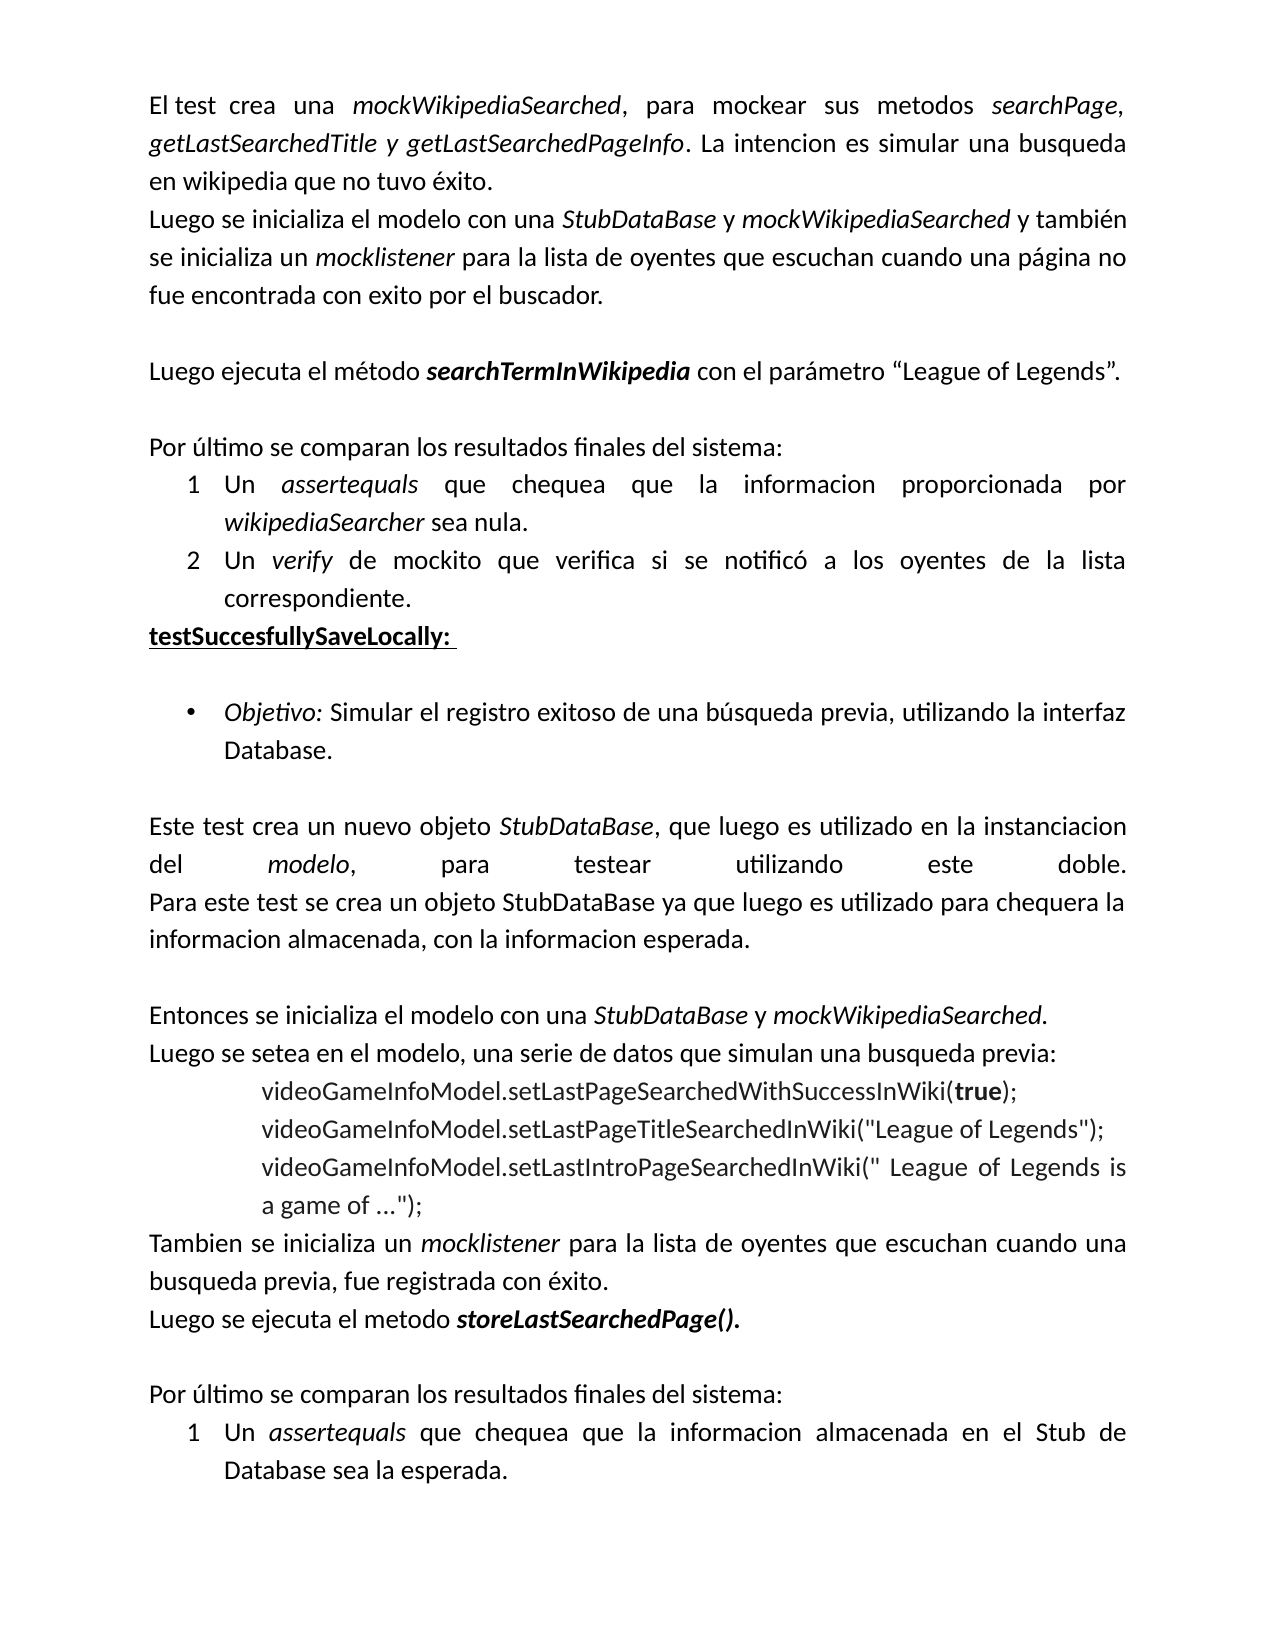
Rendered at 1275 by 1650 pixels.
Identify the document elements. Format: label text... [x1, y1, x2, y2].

list Un verify de mockito que verifica si se notificó a los oyentes de la lista correspondiente. [186, 543, 1127, 614]
text Entonces se inicializa el modelo con una StubDataBase y mockWikipediaSearched. [149, 998, 1127, 1032]
list Un assertequals que chequea que la informacion proporcionada por wikipediaSearcher sea nula. [186, 468, 1127, 539]
text Luego se ejecuta el metodo storeLastSearchedPage(). [149, 1302, 1127, 1335]
list Un assertequals que chequea que la informacion almacenada en el Stub de Database sea la esperada. [186, 1416, 1127, 1487]
text Este test crea un nuevo objeto StubDataBase, que luego es utilizado en la instanciacion del modelo, para testear utilizando este doble. Para este test se crea un objeto StubDataBase ya que luego es utilizado para chequera la informacion almacenada, con la informacion esperada. [149, 809, 1127, 956]
text El test crea una mockWikipediaSearched, para mockear sus metodos searchPage, getLastSearchedTitle y getLastSearchedPageInfo. La intencion es simular una busqueda en wikipedia que no tuvo éxito. [149, 88, 1127, 197]
text Tambien se inicializa un mocklistener para la lista de oyentes que escuchan cuando una busqueda previa, fue registrada con éxito. [149, 1226, 1127, 1297]
text Por último se comparan los resultados finales del sistema: [149, 1378, 1127, 1411]
text Luego se setea en el modelo, una serie de datos que simulan una busqueda previa: [149, 1036, 1127, 1069]
list Objetivo: Simular el registro exitoso de una búsqueda previa, utilizando la interfaz Database. [186, 695, 1127, 766]
text testSuccesfullySaveLocally: [149, 619, 1127, 652]
text videoGameInfoModel.setLastPageSearchedWithSuccessInWiki(true); [261, 1074, 1127, 1107]
text Por último se comparan los resultados finales del sistema: [149, 430, 1127, 463]
text Luego ejecuta el método searchTermInWikipedia con el parámetro “League of Legends”. [149, 354, 1127, 387]
text Luego se inicializa el modelo con una StubDataBase y mockWikipediaSearched y también se inicializa un mocklistener para la lista de oyentes que escuchan cuando una página no fue encontrada con exito por el buscador. [149, 202, 1127, 311]
text videoGameInfoModel.setLastPageTitleSearchedInWiki("League of Legends"); [261, 1112, 1127, 1145]
text videoGameInfoModel.setLastIntroPageSearchedInWiki(" League of Legends is a game of ..."); [261, 1150, 1127, 1221]
